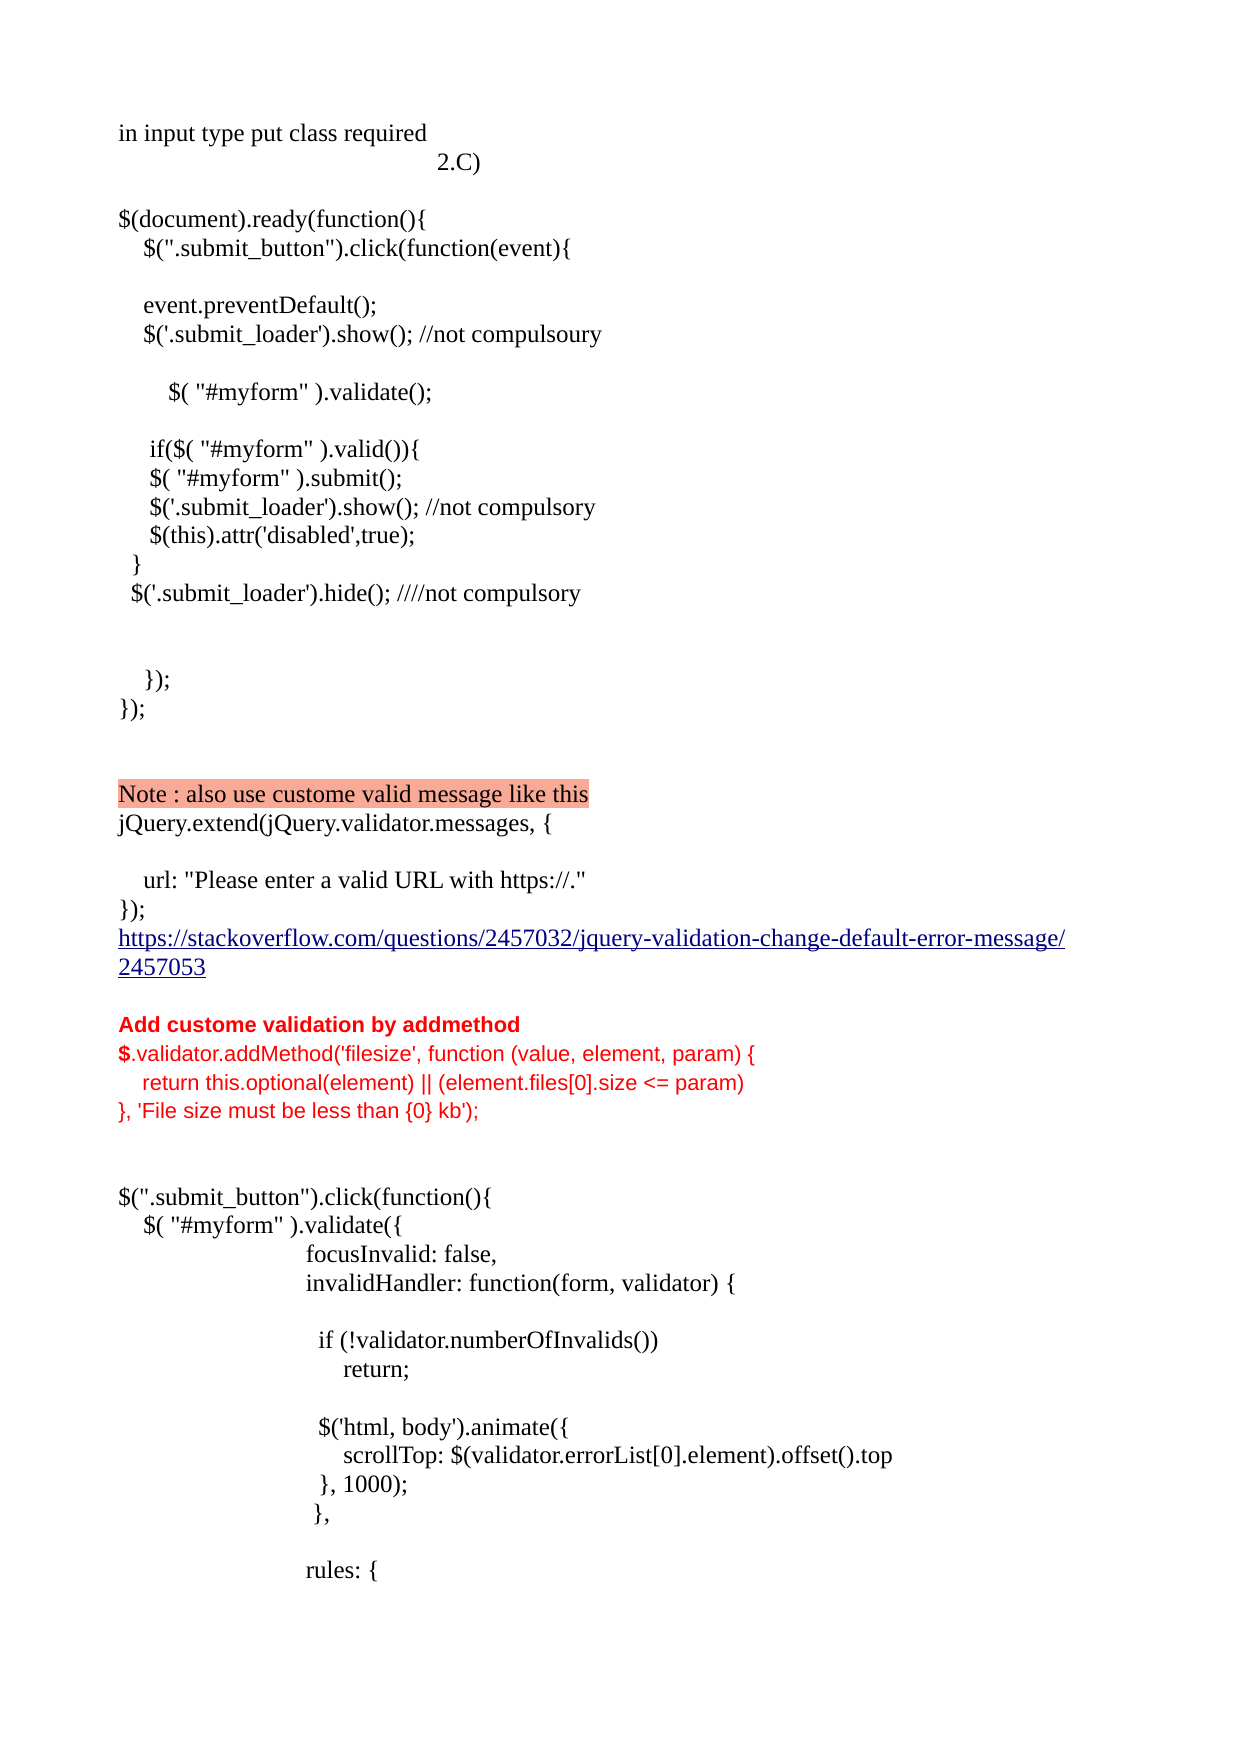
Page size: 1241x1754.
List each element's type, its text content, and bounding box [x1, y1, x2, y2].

text scrollTop: $(validator.errorList[0].element).offset().top [118, 1441, 1122, 1469]
text event.preventDefault(); [118, 291, 1122, 319]
text if (!validator.numberOfInvalids()) [118, 1326, 1122, 1354]
text }, 'File size must be less than {0} kb'); [118, 1095, 1122, 1124]
text }); [118, 693, 1122, 722]
text rules: { [118, 1556, 1122, 1584]
text $('.submit_loader').hide(); ////not compulsory [118, 578, 1122, 607]
text $( "#myform" ).validate(); [118, 377, 1122, 406]
text }); [118, 664, 1122, 693]
text invalidHandler: function(form, validator) { [118, 1268, 1122, 1297]
text Add custome validation by addmethod [118, 1009, 1122, 1037]
text $(document).ready(function(){ [118, 204, 1122, 233]
text $(".submit_button").click(function(event){ [118, 233, 1122, 262]
text } [118, 549, 1122, 578]
text }, [118, 1498, 1122, 1527]
text return; [118, 1354, 1122, 1383]
text focusInvalid: false, [118, 1239, 1122, 1268]
text $( "#myform" ).validate({ [118, 1211, 1122, 1239]
text $('.submit_loader').show(); //not compulsoury [118, 319, 1122, 348]
text return this.optional(element) || (element.files[0].size <= param) [118, 1066, 1122, 1095]
text }); [118, 894, 1122, 923]
text in input type put class required [118, 118, 1122, 147]
text 2.C) [118, 147, 1122, 176]
text Note : also use custome valid message like this [118, 779, 1122, 808]
text }, 1000); [118, 1469, 1122, 1498]
text $('html, body').animate({ [118, 1412, 1122, 1441]
text https://stackoverflow.com/questions/2457032/jquery-validation-change-default-error-message/2457053 [118, 923, 1122, 981]
text $(".submit_button").click(function(){ [118, 1182, 1122, 1211]
text $(this).attr('disabled',true); [118, 521, 1122, 549]
text $.validator.addMethod('filesize', function (value, element, param) { [118, 1037, 1122, 1066]
text $( "#myform" ).submit(); [118, 463, 1122, 492]
text if($( "#myform" ).valid()){ [118, 434, 1122, 463]
text jQuery.extend(jQuery.validator.messages, { [118, 808, 1122, 837]
text $('.submit_loader').show(); //not compulsory [118, 492, 1122, 521]
text url: "Please enter a valid URL with https://." [118, 866, 1122, 894]
